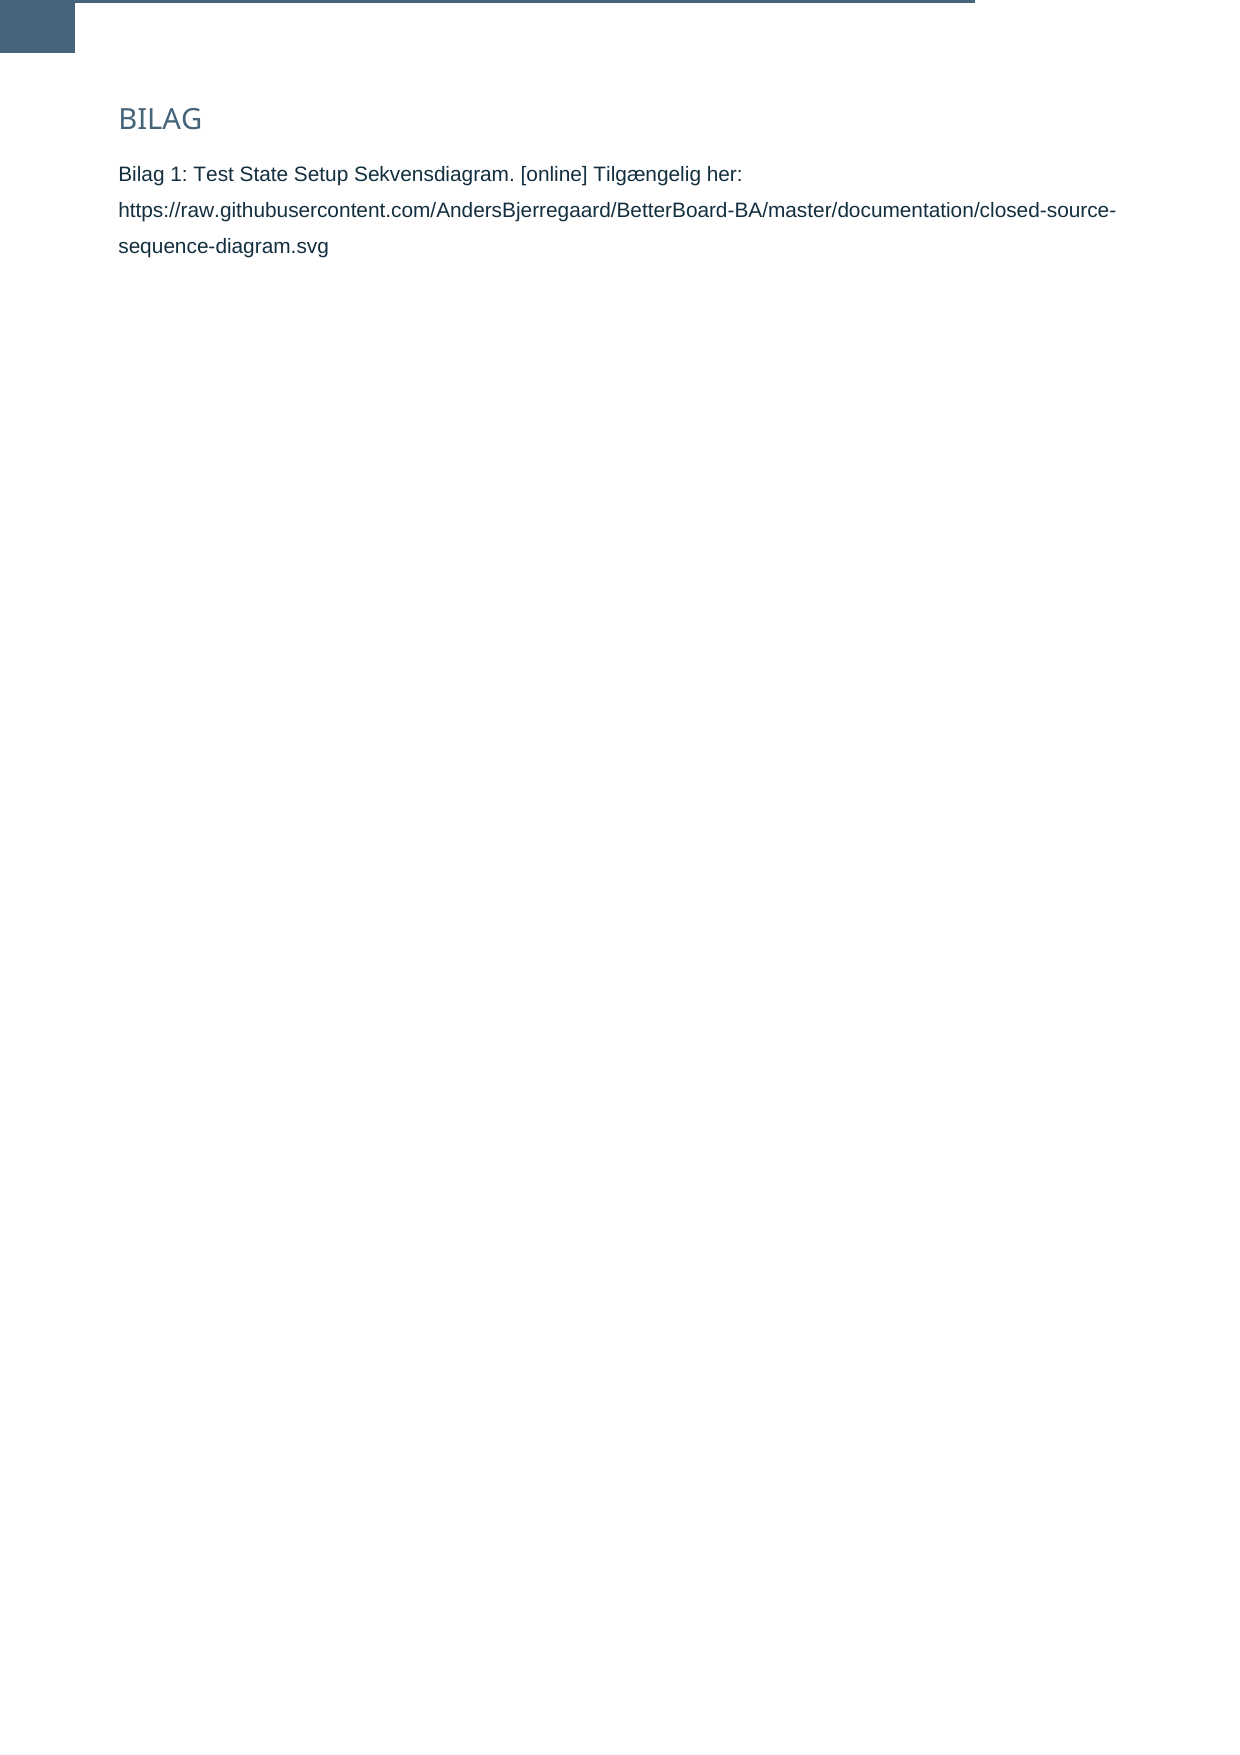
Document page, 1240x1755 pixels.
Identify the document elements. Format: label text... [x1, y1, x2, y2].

text Bilag 1: Test State Setup Sekvensdiagram. [online] Tilgængelig her: https://raw.githubusercontent.com/AndersBjerregaard/BetterBoard-BA/master/documentation/closed-source-sequence-diagram.svg [118, 162, 1137, 257]
subtitle Bilag [118, 98, 1137, 138]
